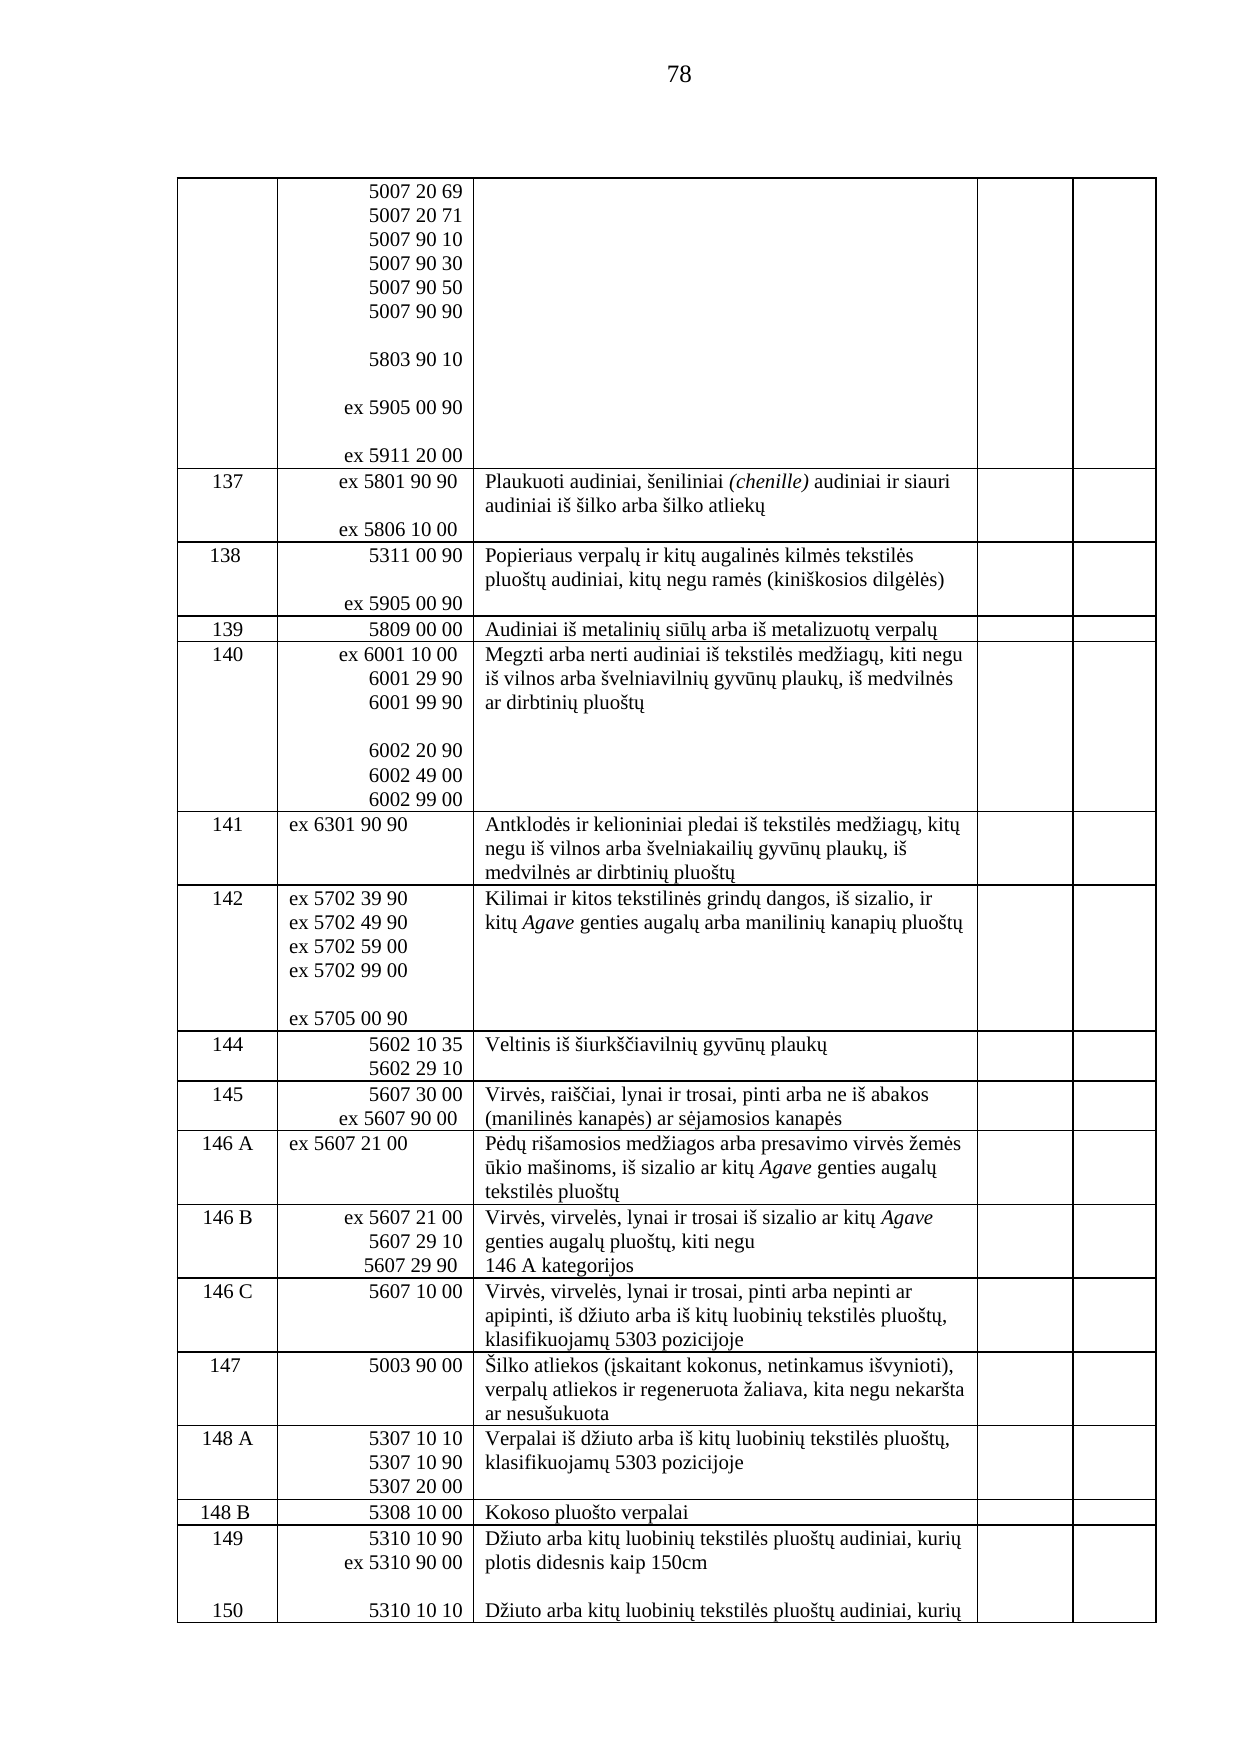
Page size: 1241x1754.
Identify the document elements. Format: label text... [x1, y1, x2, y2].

table_cell [1176, 541, 1181, 615]
table_cell [178, 179, 277, 467]
table_cell [978, 642, 1072, 811]
table_cell ex 5702 39 90 ex 5702 49 90 ex 5702 59 00 ex 5702 99 00 ex 5705 00 90 [278, 886, 473, 1030]
table_cell [1176, 1425, 1181, 1498]
table_cell Popieriaus verpalų ir kitų augalinės kilmės tekstilės pluoštų audiniai, kitų negu ramės (kiniškosios dilgėlės) [474, 543, 977, 615]
table_cell [1176, 1524, 1181, 1574]
table_cell [978, 179, 1072, 467]
table_cell [978, 1032, 1072, 1080]
table_cell [1161, 1499, 1176, 1524]
table_cell [978, 886, 1072, 1030]
table_cell [1161, 1030, 1176, 1080]
table_cell [1074, 617, 1155, 641]
table_cell [1157, 1080, 1161, 1130]
table_cell Pėdų rišamosios medžiagos arba presavimo virvės žemės ūkio mašinoms, iš sizalio ar kitų Agave genties augalų tekstilės pluoštų [474, 1131, 977, 1203]
table_cell [978, 1526, 1072, 1574]
table_cell 144 [178, 1032, 277, 1080]
table_cell [1157, 468, 1161, 541]
table_cell [1176, 468, 1181, 541]
table_cell [1176, 1204, 1181, 1277]
table_cell 5602 10 35 5602 29 10 [278, 1032, 473, 1080]
table_cell [978, 469, 1072, 541]
table_cell [1074, 1500, 1155, 1524]
table_cell [978, 1082, 1072, 1130]
table_cell 5308 10 00 [278, 1500, 473, 1524]
table_cell [1176, 1130, 1181, 1203]
table_cell 139 [178, 617, 277, 641]
table_cell Megzti arba nerti audiniai iš tekstilės medžiagų, kiti negu iš vilnos arba švelniavilnių gyvūnų plaukų, iš medvilnės ar dirbtinių pluoštų [474, 642, 977, 811]
table_cell [1176, 615, 1181, 641]
table_cell [1161, 1277, 1176, 1351]
table_cell 148 B [178, 1500, 277, 1524]
table_cell 138 [178, 543, 277, 615]
table_cell [1074, 179, 1155, 467]
table_cell [978, 617, 1072, 641]
table_cell [1074, 1426, 1155, 1498]
table_cell [1157, 1524, 1161, 1574]
table_cell [1157, 1499, 1161, 1524]
table_cell [1176, 1351, 1181, 1425]
table_cell [1157, 1277, 1161, 1351]
table_cell [1161, 1524, 1176, 1574]
table_cell 148 A [178, 1426, 277, 1498]
table_cell [1161, 1351, 1176, 1425]
table_cell [1161, 541, 1176, 615]
table_cell [1074, 642, 1155, 811]
table_cell [1161, 1130, 1176, 1203]
table_cell [1157, 641, 1161, 811]
table_cell [1074, 1574, 1155, 1622]
table_cell [474, 179, 977, 467]
table_cell [978, 1279, 1072, 1351]
table_cell [1161, 615, 1176, 641]
table_cell [978, 1353, 1072, 1425]
table_cell [1157, 884, 1161, 1030]
table_cell Veltinis iš šiurkščiavilnių gyvūnų plaukų [474, 1032, 977, 1080]
table_cell 5003 90 00 [278, 1353, 473, 1425]
table_cell 5310 10 90 ex 5310 90 00 [278, 1526, 473, 1574]
table_cell Kilimai ir kitos tekstilinės grindų dangos, iš sizalio, ir kitų Agave genties augalų arba manilinių kanapių pluoštų [474, 886, 977, 1030]
table_cell [978, 1426, 1072, 1498]
table_cell Audiniai iš metalinių siūlų arba iš metalizuotų verpalų [474, 617, 977, 641]
table_cell 149 [178, 1526, 277, 1574]
table_cell [1157, 1204, 1161, 1277]
table_cell [1074, 1353, 1155, 1425]
table_cell [1074, 812, 1155, 884]
table_cell 5310 10 10 [278, 1574, 473, 1622]
table_cell [1157, 1574, 1161, 1622]
table_cell 142 [178, 886, 277, 1030]
table_cell Virvės, virvelės, lynai ir trosai, pinti arba nepinti ar apipinti, iš džiuto arba iš kitų luobinių tekstilės pluoštų, klasifikuojamų 5303 pozicijoje [474, 1279, 977, 1351]
table_cell [1176, 641, 1181, 811]
table_cell 146 A [178, 1131, 277, 1203]
table_cell Virvės, virvelės, lynai ir trosai iš sizalio ar kitų Agave genties augalų pluoštų, kiti negu 146 A kategorijos [474, 1205, 977, 1277]
table_cell 5607 30 00 ex 5607 90 00 [278, 1082, 473, 1130]
table_cell [1157, 1030, 1161, 1080]
table_cell [1176, 811, 1181, 884]
table_cell Virvės, raiščiai, lynai ir trosai, pinti arba ne iš abakos (manilinės kanapės) ar sėjamosios kanapės [474, 1082, 977, 1130]
table_cell [1176, 1277, 1181, 1351]
table_cell [1074, 1131, 1155, 1203]
table_cell ex 6301 90 90 [278, 812, 473, 884]
table_cell Šilko atliekos (įskaitant kokonus, netinkamus išvynioti), verpalų atliekos ir regeneruota žaliava, kita negu nekaršta ar nesušukuota [474, 1353, 977, 1425]
table_cell 5809 00 00 [278, 617, 473, 641]
table_cell [1176, 1499, 1181, 1524]
table_cell [1161, 1574, 1176, 1622]
table_cell [1161, 177, 1176, 467]
table_cell Džiuto arba kitų luobinių tekstilės pluoštų audiniai, kurių plotis didesnis kaip 150cm [474, 1526, 977, 1574]
table_cell [1176, 177, 1181, 467]
table_cell [1074, 469, 1155, 541]
table_cell [1157, 177, 1161, 467]
table_cell ex 5607 21 00 [278, 1131, 473, 1203]
table_cell [1176, 1080, 1181, 1130]
table_cell 150 [178, 1574, 277, 1622]
table_cell [1157, 615, 1161, 641]
table_cell [1176, 884, 1181, 1030]
table_cell [978, 1574, 1072, 1622]
table_cell [1176, 1574, 1181, 1622]
table_cell Džiuto arba kitų luobinių tekstilės pluoštų audiniai, kurių [474, 1574, 977, 1622]
table_cell [978, 812, 1072, 884]
table_cell Plaukuoti audiniai, šeniliniai (chenille) audiniai ir siauri audiniai iš šilko arba šilko atliekų [474, 469, 977, 541]
table_cell Antklodės ir kelioniniai pledai iš tekstilės medžiagų, kitų negu iš vilnos arba švelniakailių gyvūnų plaukų, iš medvilnės ar dirbtinių pluoštų [474, 812, 977, 884]
table_cell [1074, 1205, 1155, 1277]
table_cell Verpalai iš džiuto arba iš kitų luobinių tekstilės pluoštų, klasifikuojamų 5303 pozicijoje [474, 1426, 977, 1498]
table_cell 137 [178, 469, 277, 541]
table_cell 146 C [178, 1279, 277, 1351]
table_cell [978, 1500, 1072, 1524]
table_cell ex 5801 90 90 ex 5806 10 00 [278, 469, 473, 541]
table_cell [1161, 641, 1176, 811]
table_cell [1074, 1032, 1155, 1080]
table_cell [1161, 884, 1176, 1030]
table_cell 5311 00 90 ex 5905 00 90 [278, 543, 473, 615]
table_cell [1161, 468, 1176, 541]
table_cell [1157, 1351, 1161, 1425]
table_cell [978, 1131, 1072, 1203]
table_cell ex 6001 10 00 6001 29 90 6001 99 90 6002 20 90 6002 49 00 6002 99 00 [278, 642, 473, 811]
table_cell [1074, 1082, 1155, 1130]
table_cell 145 [178, 1082, 277, 1130]
table_cell [978, 1205, 1072, 1277]
table_cell [1161, 811, 1176, 884]
table_cell Kokoso pluošto verpalai [474, 1500, 977, 1524]
table_cell ex 5607 21 00 5607 29 10 5607 29 90 [278, 1205, 473, 1277]
table_cell 147 [178, 1353, 277, 1425]
table_cell [1176, 1030, 1181, 1080]
table_cell [1157, 1130, 1161, 1203]
table_cell 5307 10 10 5307 10 90 5307 20 00 [278, 1426, 473, 1498]
table_cell [1157, 1425, 1161, 1498]
table_cell [1161, 1204, 1176, 1277]
table_cell [1074, 886, 1155, 1030]
table_cell [1157, 541, 1161, 615]
table_cell 5607 10 00 [278, 1279, 473, 1351]
table_cell [1161, 1425, 1176, 1498]
table_cell [978, 543, 1072, 615]
table_cell [1074, 1526, 1155, 1574]
table_cell 141 [178, 812, 277, 884]
table_cell [1157, 811, 1161, 884]
table_cell 140 [178, 642, 277, 811]
table_cell [1074, 1279, 1155, 1351]
table_cell [1074, 543, 1155, 615]
table_cell [1161, 1080, 1176, 1130]
table_cell 146 B [178, 1205, 277, 1277]
table_cell 5007 20 69 5007 20 71 5007 90 10 5007 90 30 5007 90 50 5007 90 90 5803 90 10 ex 5905 00 90 ex 5911 20 00 [278, 179, 473, 467]
